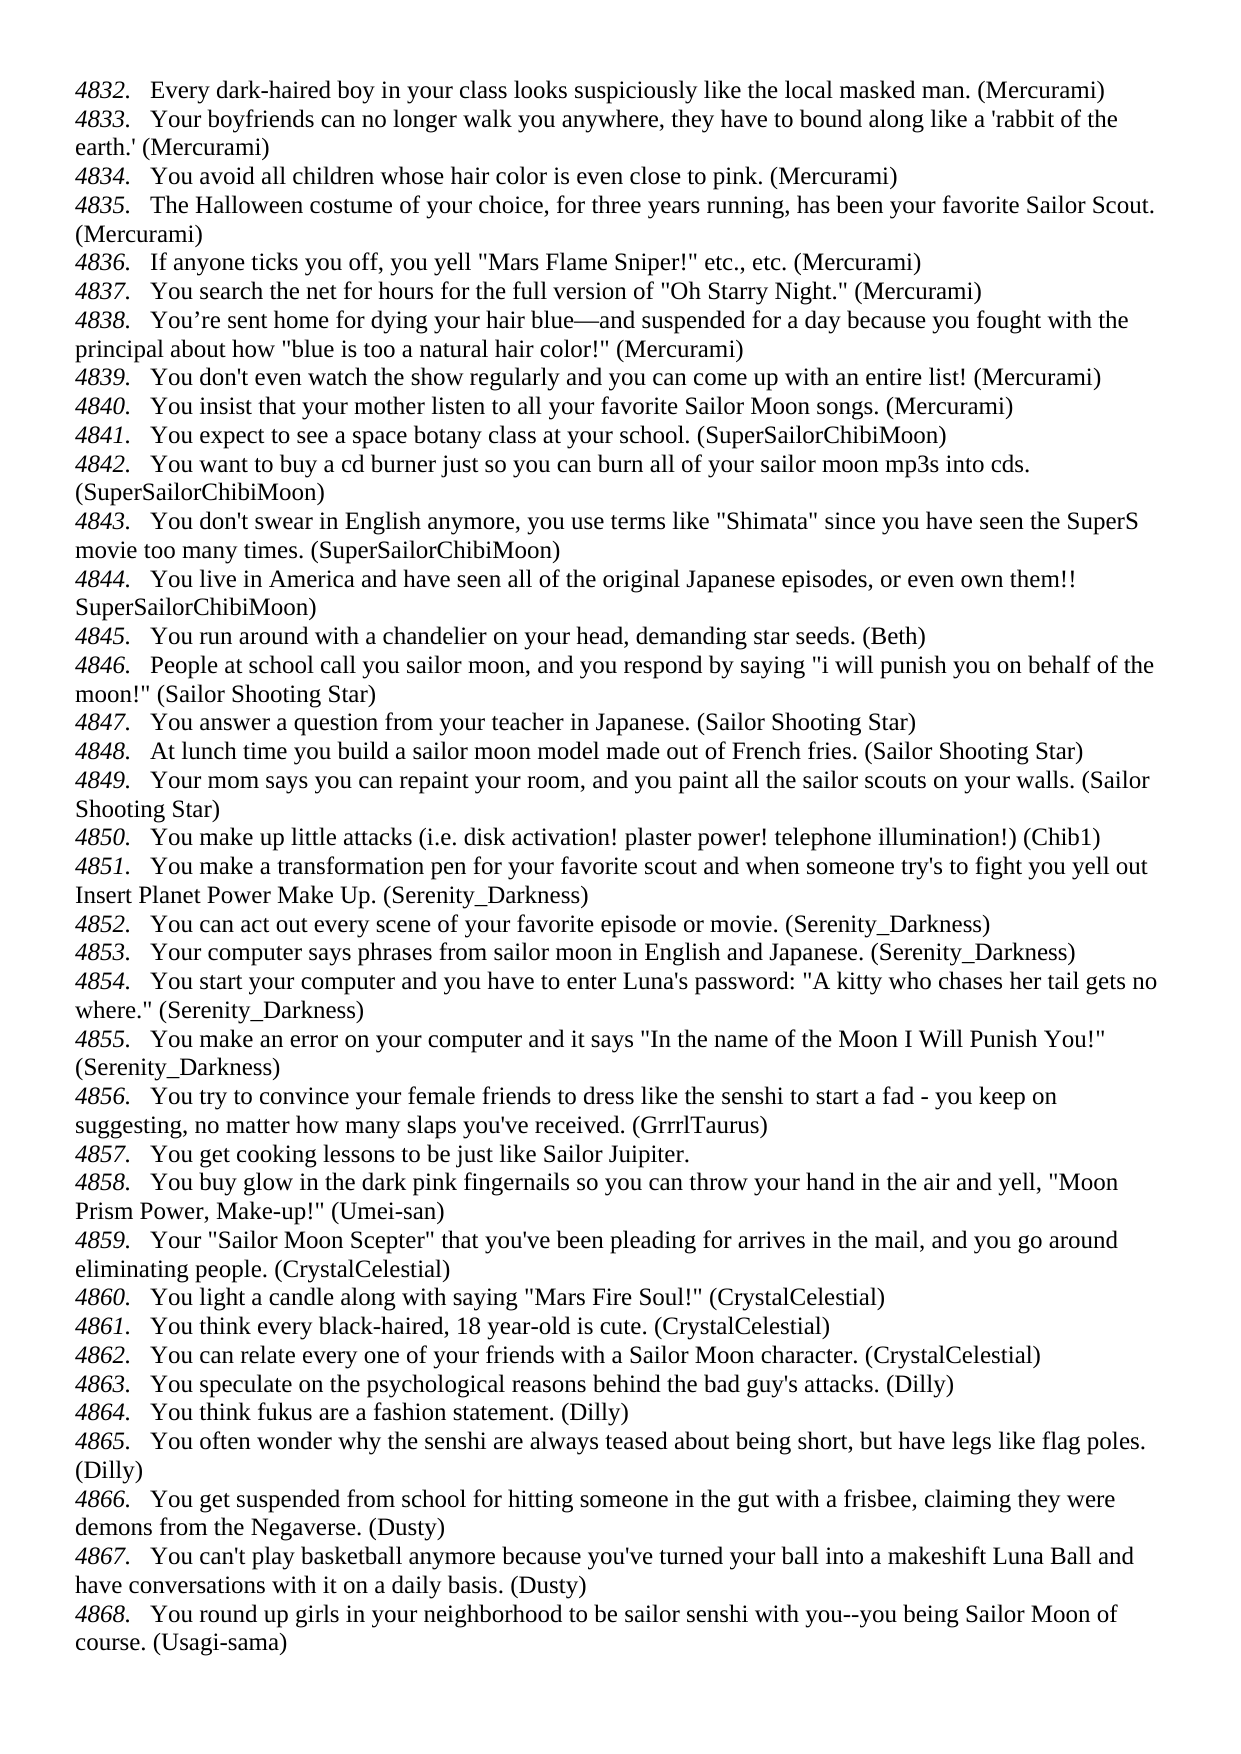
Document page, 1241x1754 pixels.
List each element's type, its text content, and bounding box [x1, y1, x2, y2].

list You run around with a chandelier on your head, demanding star seeds. (Beth) [75, 621, 1165, 650]
list Your computer says phrases from sailor moon in English and Japanese. (Serenity_Darkness) [75, 937, 1165, 966]
list You often wonder why the senshi are always teased about being short, but have legs like flag poles. (Dilly) [75, 1426, 1165, 1484]
list You get suspended from school for hitting someone in the gut with a frisbee, claiming they were demons from the Negaverse. (Dusty) [75, 1484, 1165, 1541]
list You can't play basketball anymore because you've turned your ball into a makeshift Luna Ball and have conversations with it on a daily basis. (Dusty) [75, 1541, 1165, 1599]
list You don't even watch the show regularly and you can come up with an entire list! (Mercurami) [75, 362, 1165, 391]
list You expect to see a space botany class at your school. (SuperSailorChibiMoon) [75, 420, 1165, 449]
list You avoid all children whose hair color is even close to pink. (Mercurami) [75, 161, 1165, 190]
list You get cooking lessons to be just like Sailor Juipiter. [75, 1139, 1165, 1167]
list You can relate every one of your friends with a Sailor Moon character. (CrystalCelestial) [75, 1340, 1165, 1369]
list You buy glow in the dark pink fingernails so you can throw your hand in the air and yell, "Moon Prism Power, Make-up!" (Umei-san) [75, 1167, 1165, 1225]
list You light a candle along with saying "Mars Fire Soul!" (CrystalCelestial) [75, 1282, 1165, 1311]
list You don't swear in English anymore, you use terms like "Shimata" since you have seen the SuperS movie too many times. (SuperSailorChibiMoon) [75, 506, 1165, 564]
list You speculate on the psychological reasons behind the bad guy's attacks. (Dilly) [75, 1369, 1165, 1397]
list You make an error on your computer and it says "In the name of the Moon I Will Punish You!" (Serenity_Darkness) [75, 1024, 1165, 1081]
list You’re sent home for dying your hair blue—and suspended for a day because you fought with the principal about how "blue is too a natural hair color!" (Mercurami) [75, 305, 1165, 362]
list Your boyfriends can no longer walk you anywhere, they have to bound along like a 'rabbit of the earth.' (Mercurami) [75, 104, 1165, 161]
list People at school call you sailor moon, and you respond by saying "i will punish you on behalf of the moon!" (Sailor Shooting Star) [75, 650, 1165, 707]
list Your mom says you can repaint your room, and you paint all the sailor scouts on your walls. (Sailor Shooting Star) [75, 765, 1165, 822]
list You insist that your mother listen to all your favorite Sailor Moon songs. (Mercurami) [75, 391, 1165, 420]
list You answer a question from your teacher in Japanese. (Sailor Shooting Star) [75, 707, 1165, 736]
list You search the net for hours for the full version of "Oh Starry Night." (Mercurami) [75, 276, 1165, 305]
list You can act out every scene of your favorite episode or movie. (Serenity_Darkness) [75, 909, 1165, 937]
list You think every black-haired, 18 year-old is cute. (CrystalCelestial) [75, 1311, 1165, 1340]
list You live in America and have seen all of the original Japanese episodes, or even own them!! SuperSailorChibiMoon) [75, 564, 1165, 621]
list You start your computer and you have to enter Luna's password: "A kitty who chases her tail gets no where." (Serenity_Darkness) [75, 966, 1165, 1024]
list You think fukus are a fashion statement. (Dilly) [75, 1397, 1165, 1426]
list Your "Sailor Moon Scepter" that you've been pleading for arrives in the mail, and you go around eliminating people. (CrystalCelestial) [75, 1225, 1165, 1282]
list You round up girls in your neighborhood to be sailor senshi with you--you being Sailor Moon of course. (Usagi-sama) [75, 1599, 1165, 1656]
list You try to convince your female friends to dress like the senshi to start a fad - you keep on suggesting, no matter how many slaps you've received. (GrrrlTaurus) [75, 1081, 1165, 1139]
list You want to buy a cd burner just so you can burn all of your sailor moon mp3s into cds. (SuperSailorChibiMoon) [75, 449, 1165, 506]
list You make a transformation pen for your favorite scout and when someone try's to fight you yell out Insert Planet Power Make Up. (Serenity_Darkness) [75, 851, 1165, 909]
list The Halloween costume of your choice, for three years running, has been your favorite Sailor Scout. (Mercurami) [75, 190, 1165, 247]
list If anyone ticks you off, you yell "Mars Flame Sniper!" etc., etc. (Mercurami) [75, 247, 1165, 276]
list Every dark-haired boy in your class looks suspiciously like the local masked man. (Mercurami) [75, 75, 1165, 104]
list At lunch time you build a sailor moon model made out of French fries. (Sailor Shooting Star) [75, 736, 1165, 765]
list You make up little attacks (i.e. disk activation! plaster power! telephone illumination!) (Chib1) [75, 822, 1165, 851]
